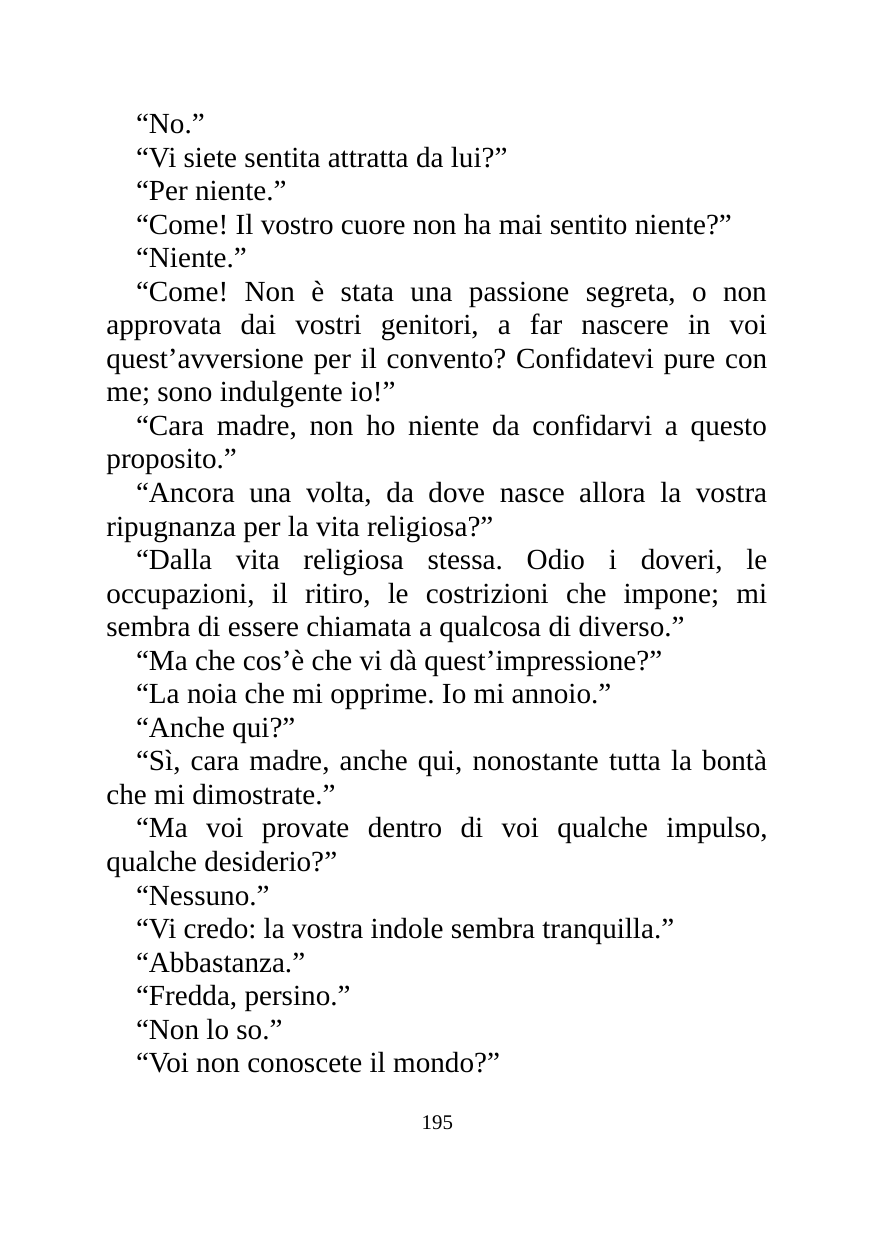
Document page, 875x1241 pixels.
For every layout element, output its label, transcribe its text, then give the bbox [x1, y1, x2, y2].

text “Vi siete sentita attratta da lui?” [106, 140, 768, 173]
text “Sì, cara madre, anche qui, nonostante tutta la bontà che mi dimostrate.” [106, 743, 768, 811]
text “Nessuno.” [106, 878, 768, 911]
text “Vi credo: la vostra indole sembra tranquilla.” [106, 911, 768, 945]
text “Non lo so.” [106, 1012, 768, 1045]
text “Ma voi provate dentro di voi qualche impulso, qualche desiderio?” [106, 811, 768, 878]
text “Fredda, persino.” [106, 978, 768, 1012]
text “Niente.” [106, 240, 768, 274]
text “Ancora una volta, da dove nasce allora la vostra ripugnanza per la vita religiosa?” [106, 475, 768, 542]
text “Voi non conoscete il mondo?” [106, 1045, 768, 1079]
text “Come! Non è stata una passione segreta, o non approvata dai vostri genitori, a far nascere in voi quest’avversione per il convento? Confidatevi pure con me; sono indulgente io!” [106, 274, 768, 408]
text “Ma che cos’è che vi dà quest’impressione?” [106, 643, 768, 676]
text “La noia che mi opprime. Io mi annoio.” [106, 676, 768, 710]
text “No.” [106, 106, 768, 140]
text “Dalla vita religiosa stessa. Odio i doveri, le occupazioni, il ritiro, le costrizioni che impone; mi sembra di essere chiamata a qualcosa di diverso.” [106, 542, 768, 643]
text “Anche qui?” [106, 710, 768, 743]
text “Per niente.” [106, 173, 768, 207]
text “Abbastanza.” [106, 945, 768, 978]
text “Cara madre, non ho niente da confidarvi a questo proposito.” [106, 408, 768, 475]
text “Come! Il vostro cuore non ha mai sentito niente?” [106, 207, 768, 240]
